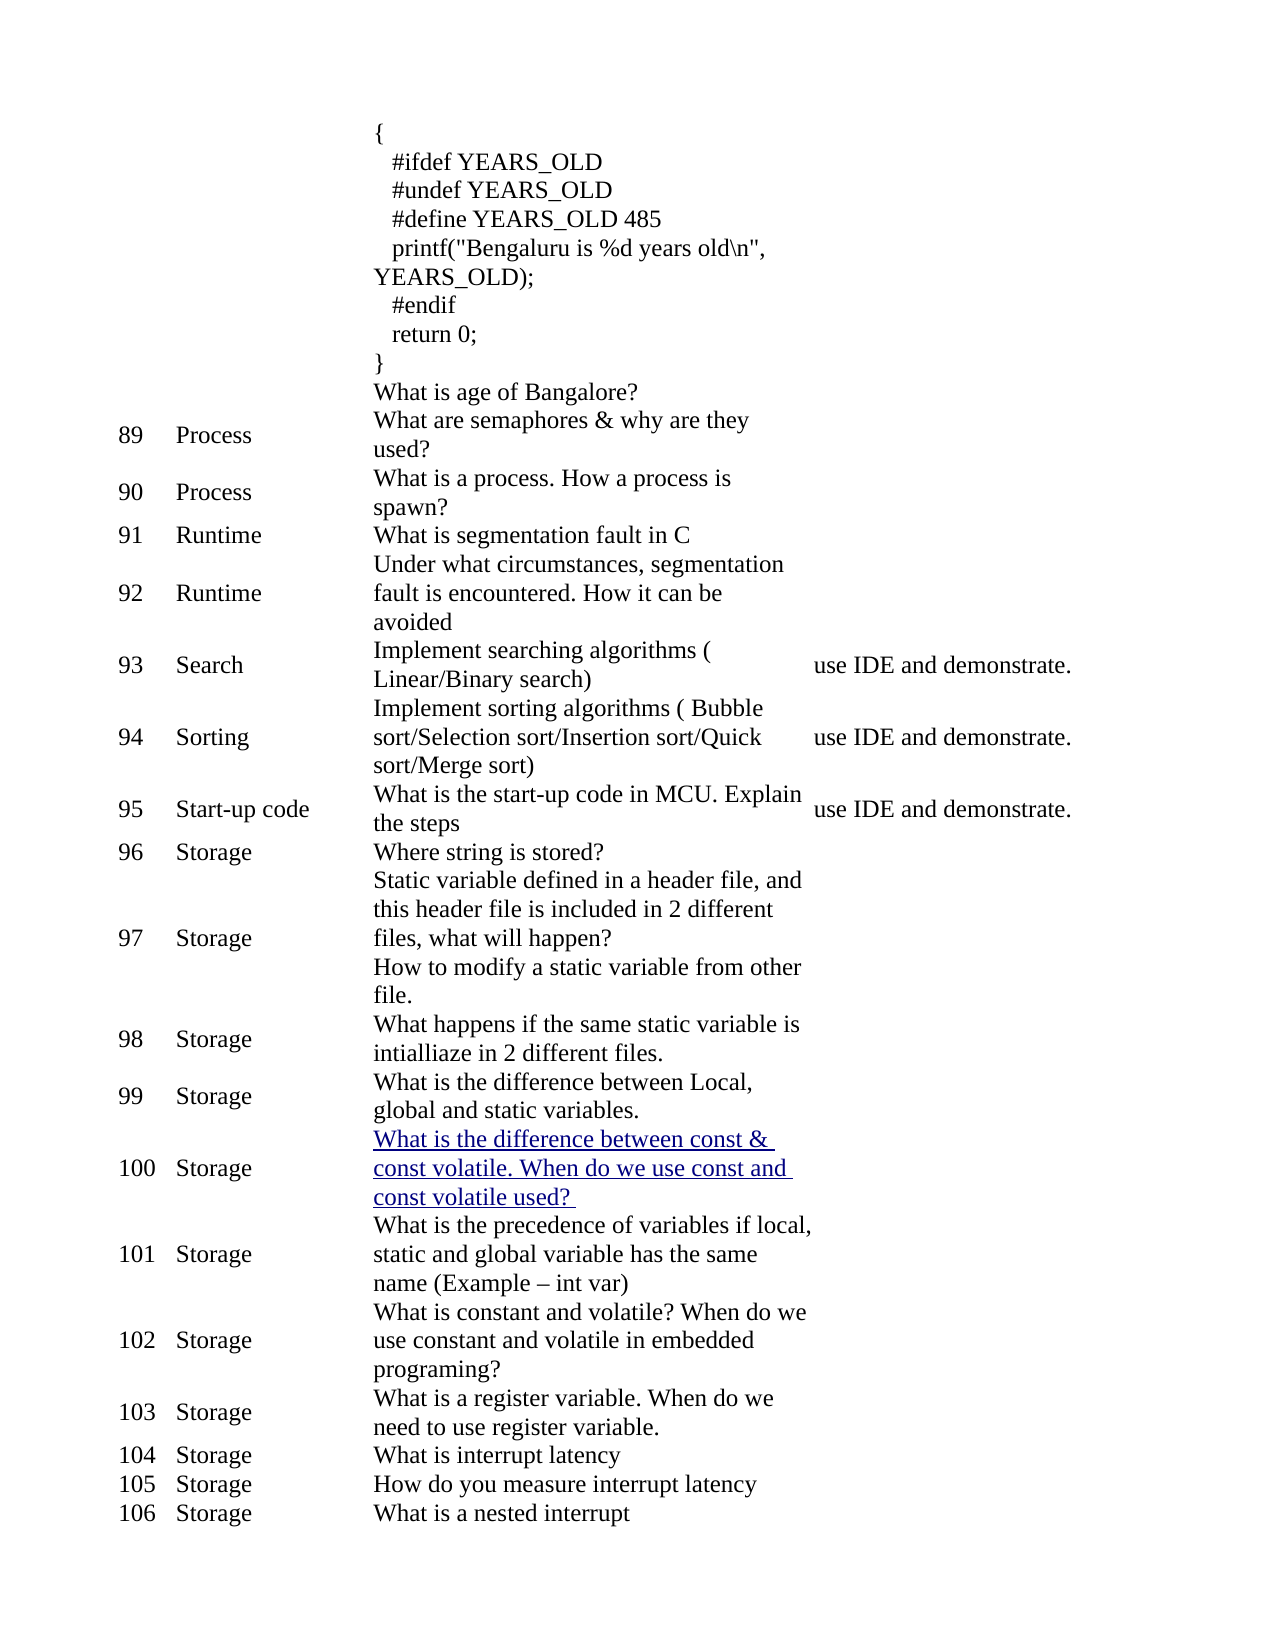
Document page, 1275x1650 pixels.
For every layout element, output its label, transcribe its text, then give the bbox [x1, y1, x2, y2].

table_cell 92 [118, 549, 176, 636]
table_cell What is a nested interrupt [373, 1498, 813, 1527]
table_cell 94 [118, 693, 176, 779]
table_cell 95 [118, 779, 176, 837]
table_cell [814, 1441, 1157, 1469]
table_cell [176, 118, 373, 406]
table_cell 99 [118, 1067, 176, 1124]
table_cell Storage [176, 1383, 373, 1441]
table_cell [814, 866, 1157, 1009]
table_cell Storage [176, 1067, 373, 1124]
table_cell What is the difference between const & const volatile. When do we use const and const volatile used? [373, 1124, 813, 1211]
table_cell Storage [176, 866, 373, 1009]
table_cell Runtime [176, 549, 373, 636]
table_cell 90 [118, 463, 176, 521]
table_cell Storage [176, 837, 373, 866]
table_cell What is constant and volatile? When do we use constant and volatile in embedded programing? [373, 1297, 813, 1383]
table_cell What is the difference between Local, global and static variables. [373, 1067, 813, 1124]
table_cell 93 [118, 636, 176, 693]
table_cell Storage [176, 1211, 373, 1297]
table_cell [814, 1067, 1157, 1124]
table_cell Storage [176, 1441, 373, 1469]
table_cell [814, 1498, 1157, 1527]
table_cell Storage [176, 1009, 373, 1067]
table_cell 101 [118, 1211, 176, 1297]
table_cell Under what circumstances, segmentation fault is encountered. How it can be avoided [373, 549, 813, 636]
table_cell 105 [118, 1469, 176, 1498]
table_cell Storage [176, 1469, 373, 1498]
table_cell What is interrupt latency [373, 1441, 813, 1469]
table_cell [814, 1297, 1157, 1383]
table_cell 103 [118, 1383, 176, 1441]
table_cell [814, 1211, 1157, 1297]
table_cell 104 [118, 1441, 176, 1469]
table_cell What is a register variable. When do we need to use register variable. [373, 1383, 813, 1441]
table_cell Storage [176, 1124, 373, 1211]
table_cell 96 [118, 837, 176, 866]
table_cell [814, 521, 1157, 549]
table_cell What happens if the same static variable is intialliaze in 2 different files. [373, 1009, 813, 1067]
table_cell Process [176, 463, 373, 521]
table_cell use IDE and demonstrate. [814, 779, 1157, 837]
table_cell [814, 1383, 1157, 1441]
table_cell [118, 118, 176, 406]
table_cell Storage [176, 1297, 373, 1383]
table_cell What is segmentation fault in C [373, 521, 813, 549]
table_cell Static variable defined in a header file, and this header file is included in 2 different files, what will happen? How to modify a static variable from other file. [373, 866, 813, 1009]
table_cell What is the precedence of variables if local, static and global variable has the same name (Example – int var) [373, 1211, 813, 1297]
table_cell Sorting [176, 693, 373, 779]
table_cell 106 [118, 1498, 176, 1527]
table_cell [814, 463, 1157, 521]
table_cell 98 [118, 1009, 176, 1067]
table_cell { #ifdef YEARS_OLD #undef YEARS_OLD #define YEARS_OLD 485 printf("Bengaluru is %d years old\n", YEARS_OLD); #endif return 0; } What is age of Bangalore? [373, 118, 813, 406]
table_cell [814, 1124, 1157, 1211]
table_cell Start-up code [176, 779, 373, 837]
table_cell [814, 406, 1157, 463]
table_cell 91 [118, 521, 176, 549]
table_cell 100 [118, 1124, 176, 1211]
table_cell [814, 1469, 1157, 1498]
table_cell Storage [176, 1498, 373, 1527]
table_cell What are semaphores & why are they used? [373, 406, 813, 463]
table_cell What is a process. How a process is spawn? [373, 463, 813, 521]
table_cell How do you measure interrupt latency [373, 1469, 813, 1498]
table_cell 102 [118, 1297, 176, 1383]
table_cell Process [176, 406, 373, 463]
table_cell use IDE and demonstrate. [814, 693, 1157, 779]
table_cell 89 [118, 406, 176, 463]
table_cell [814, 118, 1157, 406]
table_cell [814, 837, 1157, 866]
table_cell Implement sorting algorithms ( Bubble sort/Selection sort/Insertion sort/Quick sort/Merge sort) [373, 693, 813, 779]
table_cell Search [176, 636, 373, 693]
table_cell use IDE and demonstrate. [814, 636, 1157, 693]
table_cell [814, 549, 1157, 636]
table_cell 97 [118, 866, 176, 1009]
table_cell What is the start-up code in MCU. Explain the steps [373, 779, 813, 837]
table_cell Implement searching algorithms ( Linear/Binary search) [373, 636, 813, 693]
table_cell [814, 1009, 1157, 1067]
table_cell Where string is stored? [373, 837, 813, 866]
table_cell Runtime [176, 521, 373, 549]
